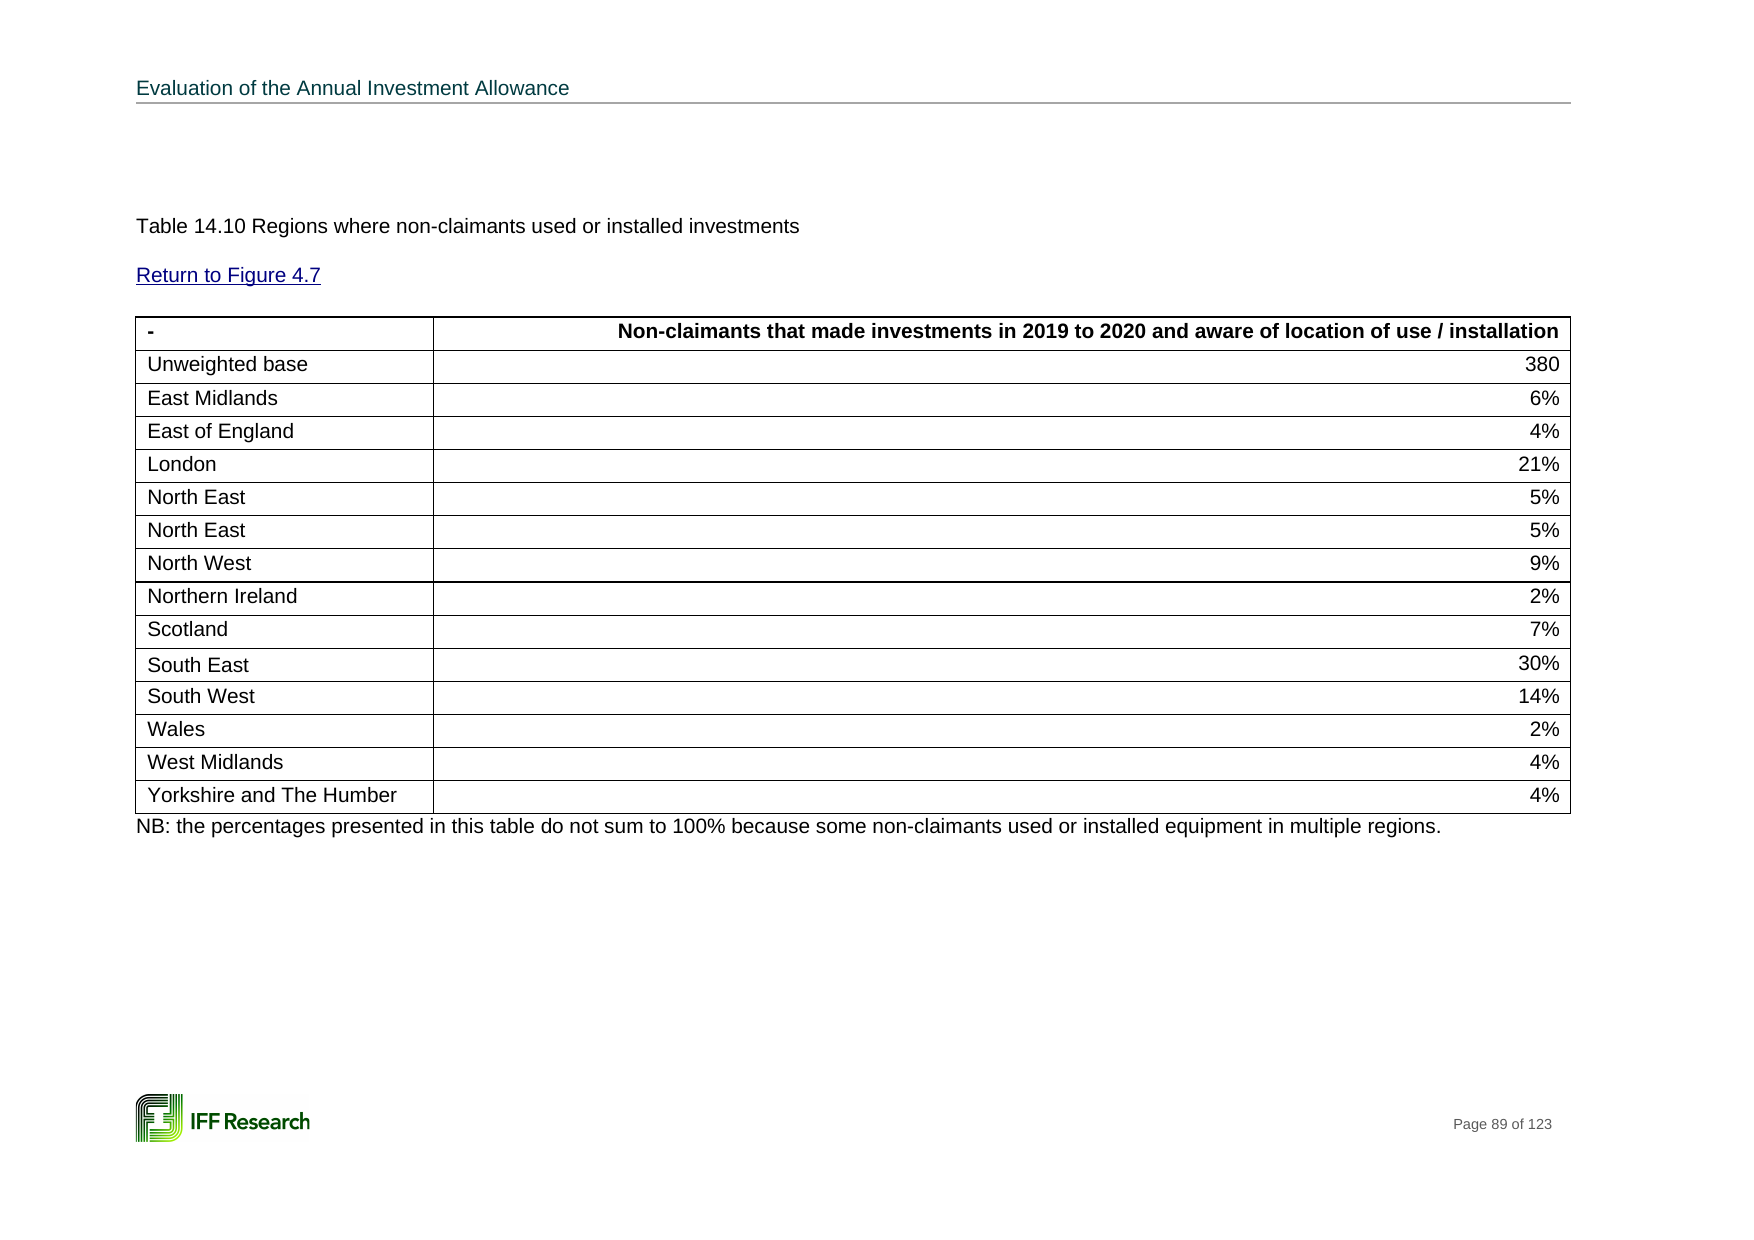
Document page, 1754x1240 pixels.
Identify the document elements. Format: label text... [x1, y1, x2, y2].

table_cell 2% [434, 715, 1570, 747]
table_cell Scotland [136, 616, 433, 648]
table_cell West Midlands [136, 748, 433, 780]
table_cell South West [136, 682, 433, 714]
table_cell Yorkshire and The Humber [136, 781, 433, 813]
table_cell 4% [434, 417, 1570, 449]
table_cell Wales [136, 715, 433, 747]
table_cell Unweighted base [136, 351, 433, 383]
table_cell 2% [434, 583, 1570, 614]
table_cell North East [136, 516, 433, 548]
table_cell North East [136, 483, 433, 515]
table_cell 4% [434, 781, 1570, 813]
text Return to Figure 4.7 [136, 263, 1571, 287]
table_cell East Midlands [136, 384, 433, 416]
table_cell 7% [434, 616, 1570, 648]
table_cell East of England [136, 417, 433, 449]
table_cell Northern Ireland [136, 583, 433, 614]
table_cell 5% [434, 483, 1570, 515]
table_cell South East [136, 649, 433, 681]
table_cell North West [136, 549, 433, 581]
table_cell 14% [434, 682, 1570, 714]
subtitle Table 14.10 Regions where non-claimants used or installed investments [136, 214, 1571, 238]
table_cell London [136, 450, 433, 482]
text NB: the percentages presented in this table do not sum to 100% because some non-claimants used or installed equipment in multiple regions. [136, 814, 1571, 838]
table_cell 21% [434, 450, 1570, 482]
table_cell 9% [434, 549, 1570, 581]
table_cell 4% [434, 748, 1570, 780]
table_header - [136, 318, 433, 349]
table_cell 380 [434, 351, 1570, 383]
table_cell 30% [434, 649, 1570, 681]
table_cell 6% [434, 384, 1570, 416]
table_header Non-claimants that made investments in 2019 to 2020 and aware of location of use / installation [434, 318, 1570, 349]
table_cell 5% [434, 516, 1570, 548]
